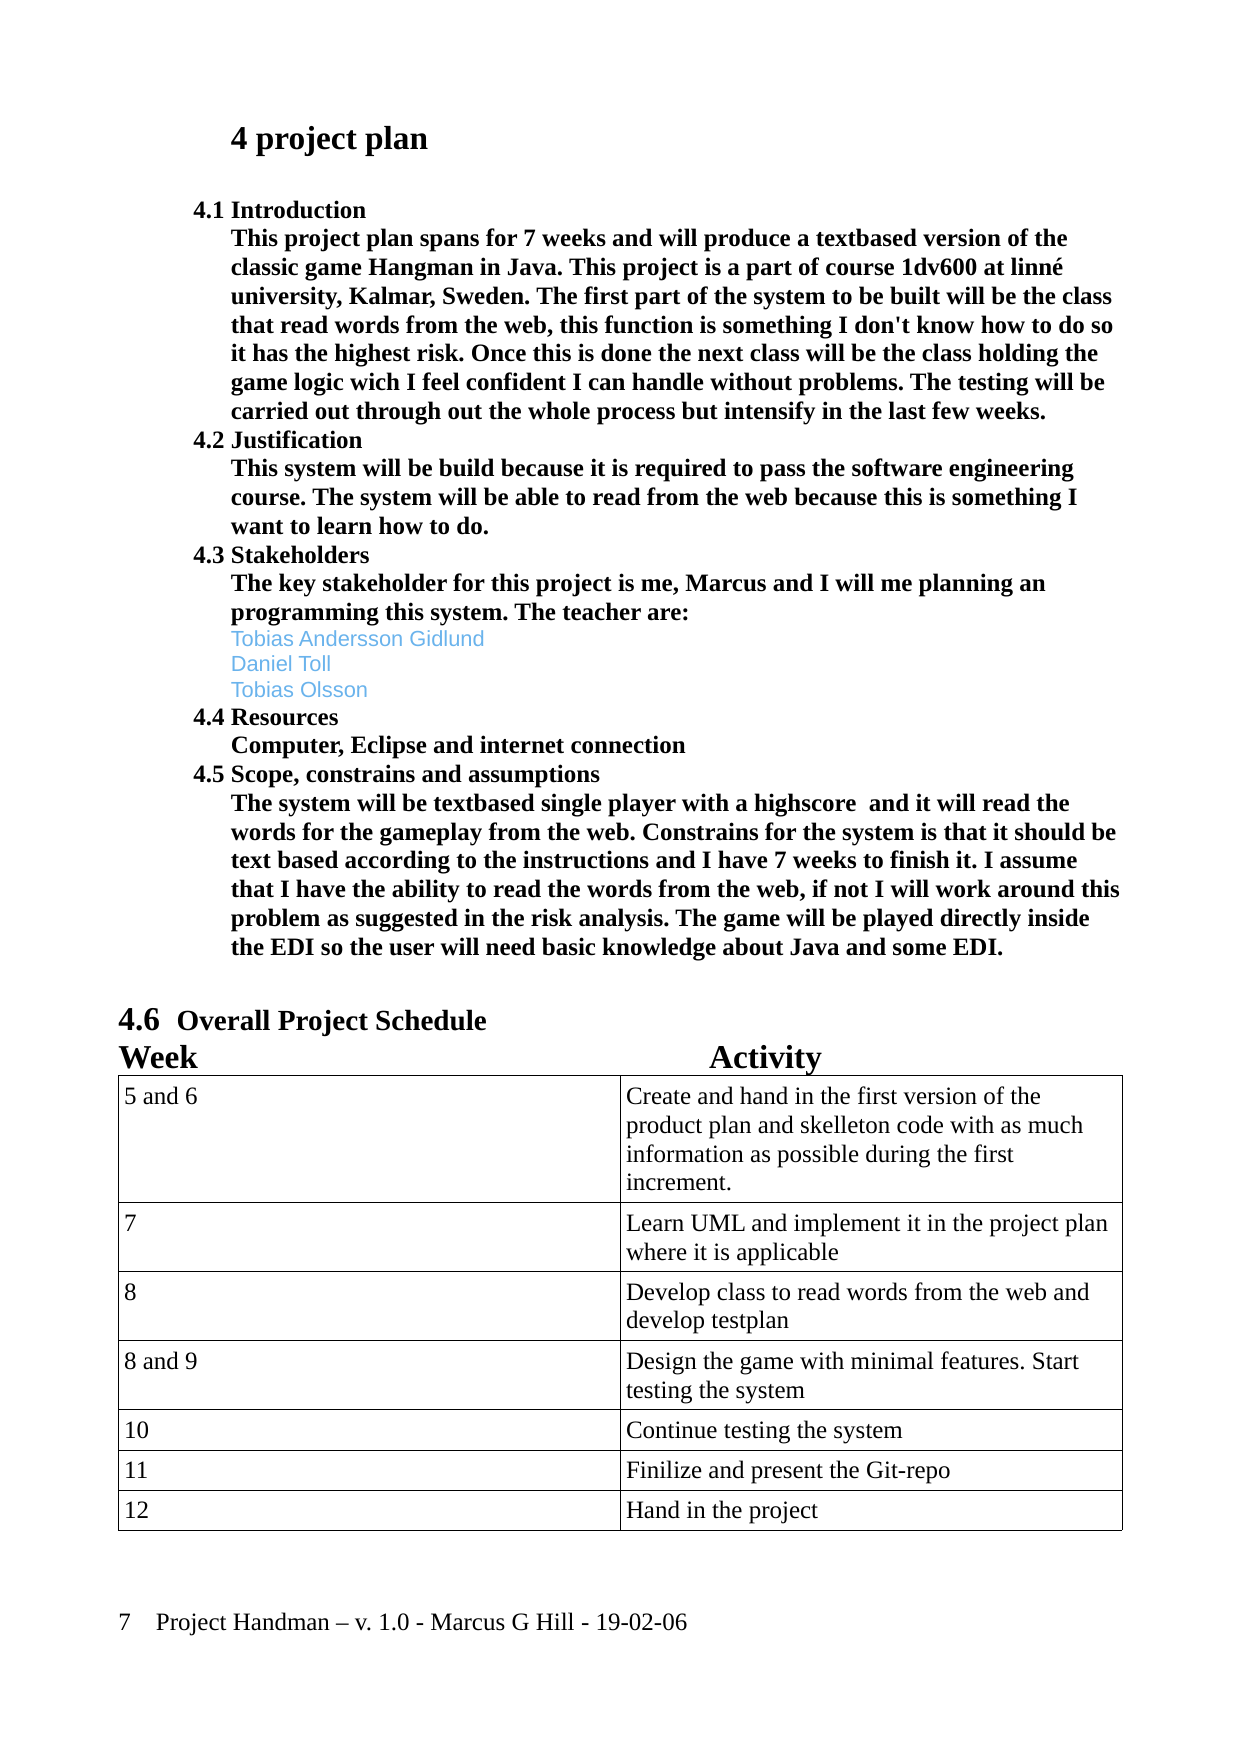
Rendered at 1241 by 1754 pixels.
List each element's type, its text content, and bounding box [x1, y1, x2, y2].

table_header 5 and 6 [119, 1076, 620, 1202]
table_cell Develop class to read words from the web and develop testplan [621, 1272, 1122, 1340]
table_cell Hand in the project [621, 1491, 1122, 1530]
list Justification This system will be build because it is required to pass the software engineering course. The system will be able to read from the web because this is something I want to learn how to do. [193, 425, 1122, 540]
list Scope, constrains and assumptions The system will be textbased single player with a highscore and it will read the words for the gameplay from the web. Constrains for the system is that it should be text based according to the instructions and I have 7 weeks to finish it. I assume that I have the ability to read the words from the web, if not I will work around this problem as suggested in the risk analysis. The game will be played directly inside the EDI so the user will need basic knowledge about Java and some EDI. [193, 759, 1122, 960]
table_cell 8 [119, 1272, 620, 1340]
list 4 project plan [193, 118, 1122, 156]
table_cell 12 [119, 1491, 620, 1530]
table_cell Finilize and present the Git-repo [621, 1451, 1122, 1490]
table_cell Continue testing the system [621, 1410, 1122, 1449]
table_cell Design the game with minimal features. Start testing the system [621, 1341, 1122, 1409]
list Stakeholders [193, 540, 1122, 568]
table_header Create and hand in the first version of the product plan and skelleton code with as much information as possible during the first increment. [621, 1076, 1122, 1202]
text Week Activity [118, 1037, 1122, 1075]
list Resources Computer, Eclipse and internet connection [193, 702, 1122, 759]
text 4.6 Overall Project Schedule [118, 999, 1122, 1037]
table_cell 8 and 9 [119, 1341, 620, 1409]
table_cell 10 [119, 1410, 620, 1449]
table_cell 11 [119, 1451, 620, 1490]
list Introduction This project plan spans for 7 weeks and will produce a textbased version of the classic game Hangman in Java. This project is a part of course 1dv600 at linné university, Kalmar, Sweden. The first part of the system to be built will be the class that read words from the web, this function is something I don't know how to do so it has the highest risk. Once this is done the next class will be the class holding the game logic wich I feel confident I can handle without problems. The testing will be carried out through out the whole process but intensify in the last few weeks. [193, 195, 1122, 425]
list The key stakeholder for this project is me, Marcus and I will me planning an programming this system. The teacher are: Tobias Andersson Gidlund Daniel Toll Tobias Olsson [193, 568, 1122, 702]
table_cell 7 [119, 1203, 620, 1271]
table_cell Learn UML and implement it in the project plan where it is applicable [621, 1203, 1122, 1271]
